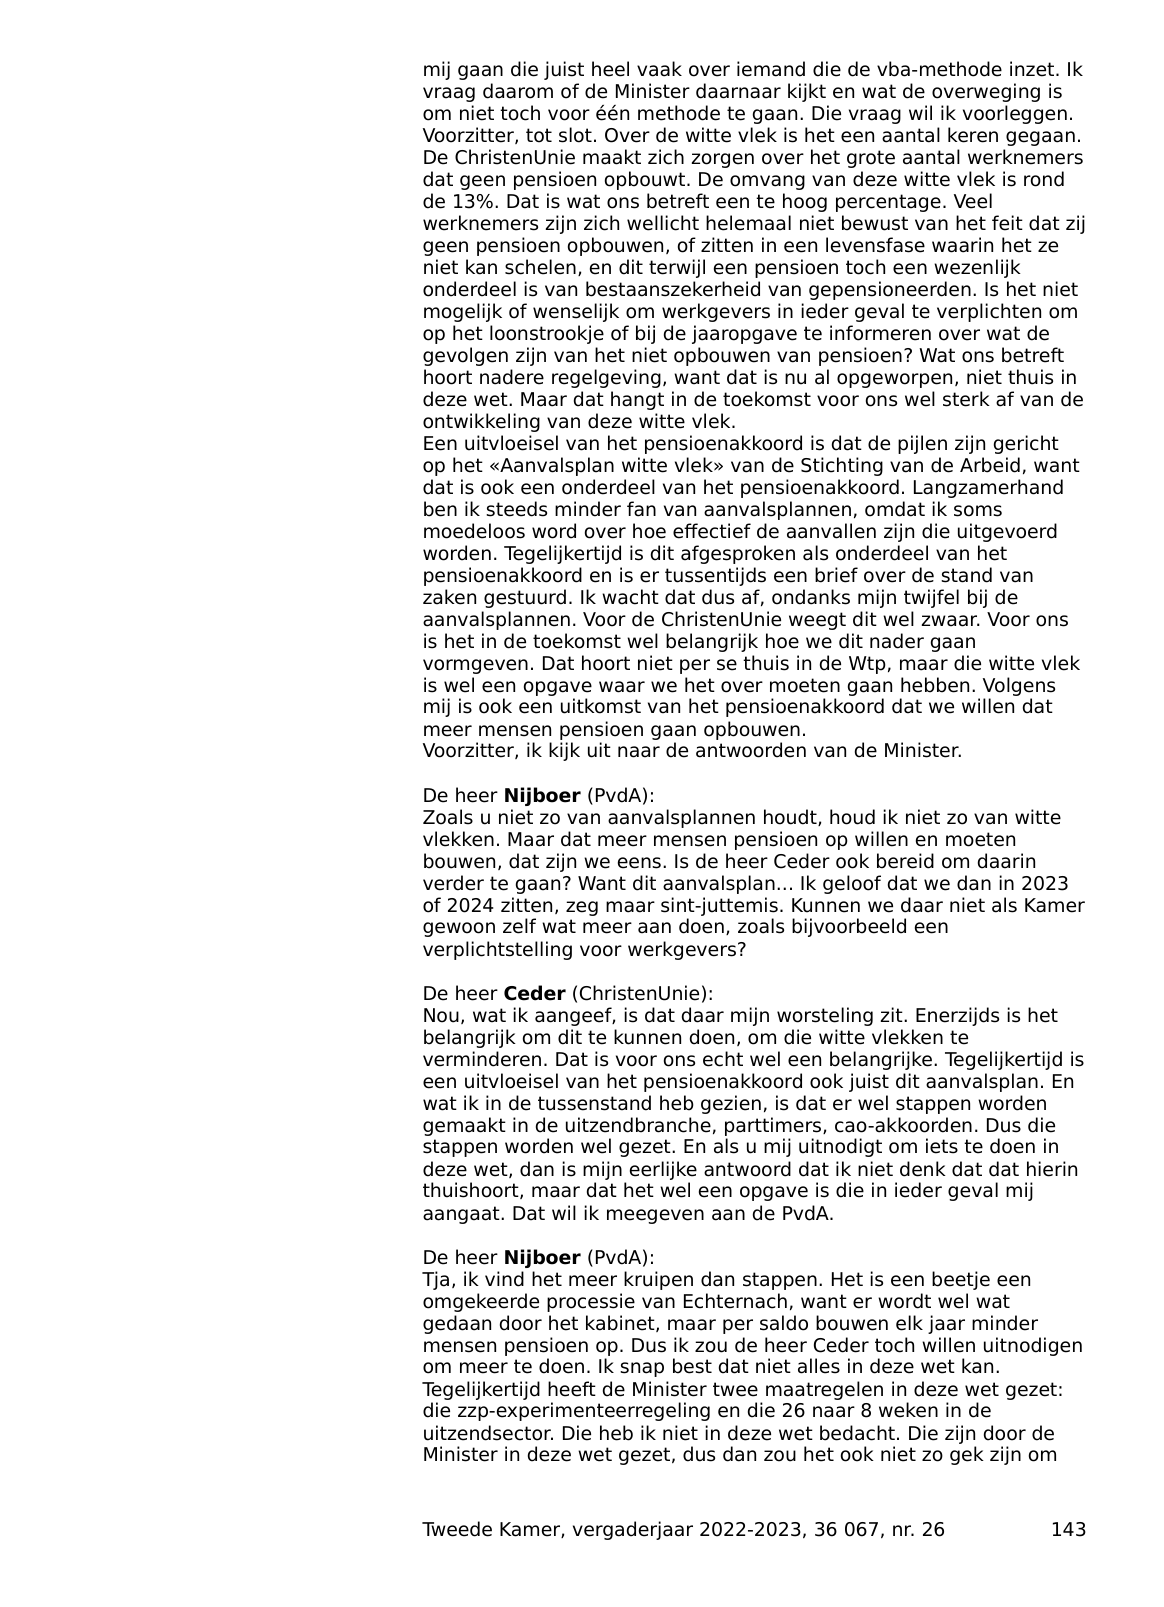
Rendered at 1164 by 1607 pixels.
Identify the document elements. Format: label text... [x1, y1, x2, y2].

text De heer Ceder (ChristenUnie): [422, 983, 1087, 1004]
text Voorzitter, ik kijk uit naar de antwoorden van de Minister. [422, 740, 1087, 762]
text Voorzitter, tot slot. Over de witte vlek is het een aantal keren gegaan. De ChristenUnie maakt zich zorgen over het grote aantal werknemers dat geen pensioen opbouwt. De omvang van deze witte vlek is rond de 13%. Dat is wat ons betreft een te hoog percentage. Veel werknemers zijn zich wellicht helemaal niet bewust van het feit dat zij geen pensioen opbouwen, of zitten in een levensfase waarin het ze niet kan schelen, en dit terwijl een pensioen toch een wezenlijk onderdeel is van bestaanszekerheid van gepensioneerden. Is het niet mogelijk of wenselijk om werkgevers in ieder geval te verplichten om op het loonstrookje of bij de jaaropgave te informeren over wat de gevolgen zijn van het niet opbouwen van pensioen? Wat ons betreft hoort nadere regelgeving, want dat is nu al opgeworpen, niet thuis in deze wet. Maar dat hangt in de toekomst voor ons wel sterk af van de ontwikkeling van deze witte vlek. [422, 125, 1087, 433]
text De heer Nijboer (PvdA): [422, 784, 1087, 807]
text Nou, wat ik aangeef, is dat daar mijn worsteling zit. Enerzijds is het belangrijk om dit te kunnen doen, om die witte vlekken te verminderen. Dat is voor ons echt wel een belangrijke. Tegelijkertijd is een uitvloeisel van het pensioenakkoord ook juist dit aanvalsplan. En wat ik in de tussenstand heb gezien, is dat er wel stappen worden gemaakt in de uitzendbranche, parttimers, cao-akkoorden. Dus die stappen worden wel gezet. En als u mij uitnodigt om iets te doen in deze wet, dan is mijn eerlijke antwoord dat ik niet denk dat dat hierin thuishoort, maar dat het wel een opgave is die in ieder geval mij aangaat. Dat wil ik meegeven aan de PvdA. [422, 1004, 1087, 1224]
text Een uitvloeisel van het pensioenakkoord is dat de pijlen zijn gericht op het «Aanvalsplan witte vlek» van de Stichting van de Arbeid, want dat is ook een onderdeel van het pensioenakkoord. Langzamerhand ben ik steeds minder fan van aanvalsplannen, omdat ik soms moedeloos word over hoe effectief de aanvallen zijn die uitgevoerd worden. Tegelijkertijd is dit afgesproken als onderdeel van het pensioenakkoord en is er tussentijds een brief over de stand van zaken gestuurd. Ik wacht dat dus af, ondanks mijn twijfel bij de aanvalsplannen. Voor de ChristenUnie weegt dit wel zwaar. Voor ons is het in de toekomst wel belangrijk hoe we dit nader gaan vormgeven. Dat hoort niet per se thuis in de Wtp, maar die witte vlek is wel een opgave waar we het over moeten gaan hebben. Volgens mij is ook een uitkomst van het pensioenakkoord dat we willen dat meer mensen pensioen gaan opbouwen. [422, 433, 1087, 740]
text Tja, ik vind het meer kruipen dan stappen. Het is een beetje een omgekeerde processie van Echternach, want er wordt wel wat gedaan door het kabinet, maar per saldo bouwen elk jaar minder mensen pensioen op. Dus ik zou de heer Ceder toch willen uitnodigen om meer te doen. Ik snap best dat niet alles in deze wet kan. Tegelijkertijd heeft de Minister twee maatregelen in deze wet gezet: die zzp-experimenteerregeling en die 26 naar 8 weken in de uitzendsector. Die heb ik niet in deze wet bedacht. Die zijn door de Minister in deze wet gezet, dus dan zou het ook niet zo gek zijn om [422, 1268, 1087, 1466]
text Zoals u niet zo van aanvalsplannen houdt, houd ik niet zo van witte vlekken. Maar dat meer mensen pensioen op willen en moeten bouwen, dat zijn we eens. Is de heer Ceder ook bereid om daarin verder te gaan? Want dit aanvalsplan... Ik geloof dat we dan in 2023 of 2024 zitten, zeg maar sint-juttemis. Kunnen we daar niet als Kamer gewoon zelf wat meer aan doen, zoals bijvoorbeeld een verplichtstelling voor werkgevers? [422, 807, 1087, 960]
text mij gaan die juist heel vaak over iemand die de vba-methode inzet. Ik vraag daarom of de Minister daarnaar kijkt en wat de overweging is om niet toch voor één methode te gaan. Die vraag wil ik voorleggen. [422, 59, 1087, 125]
text De heer Nijboer (PvdA): [422, 1247, 1087, 1268]
